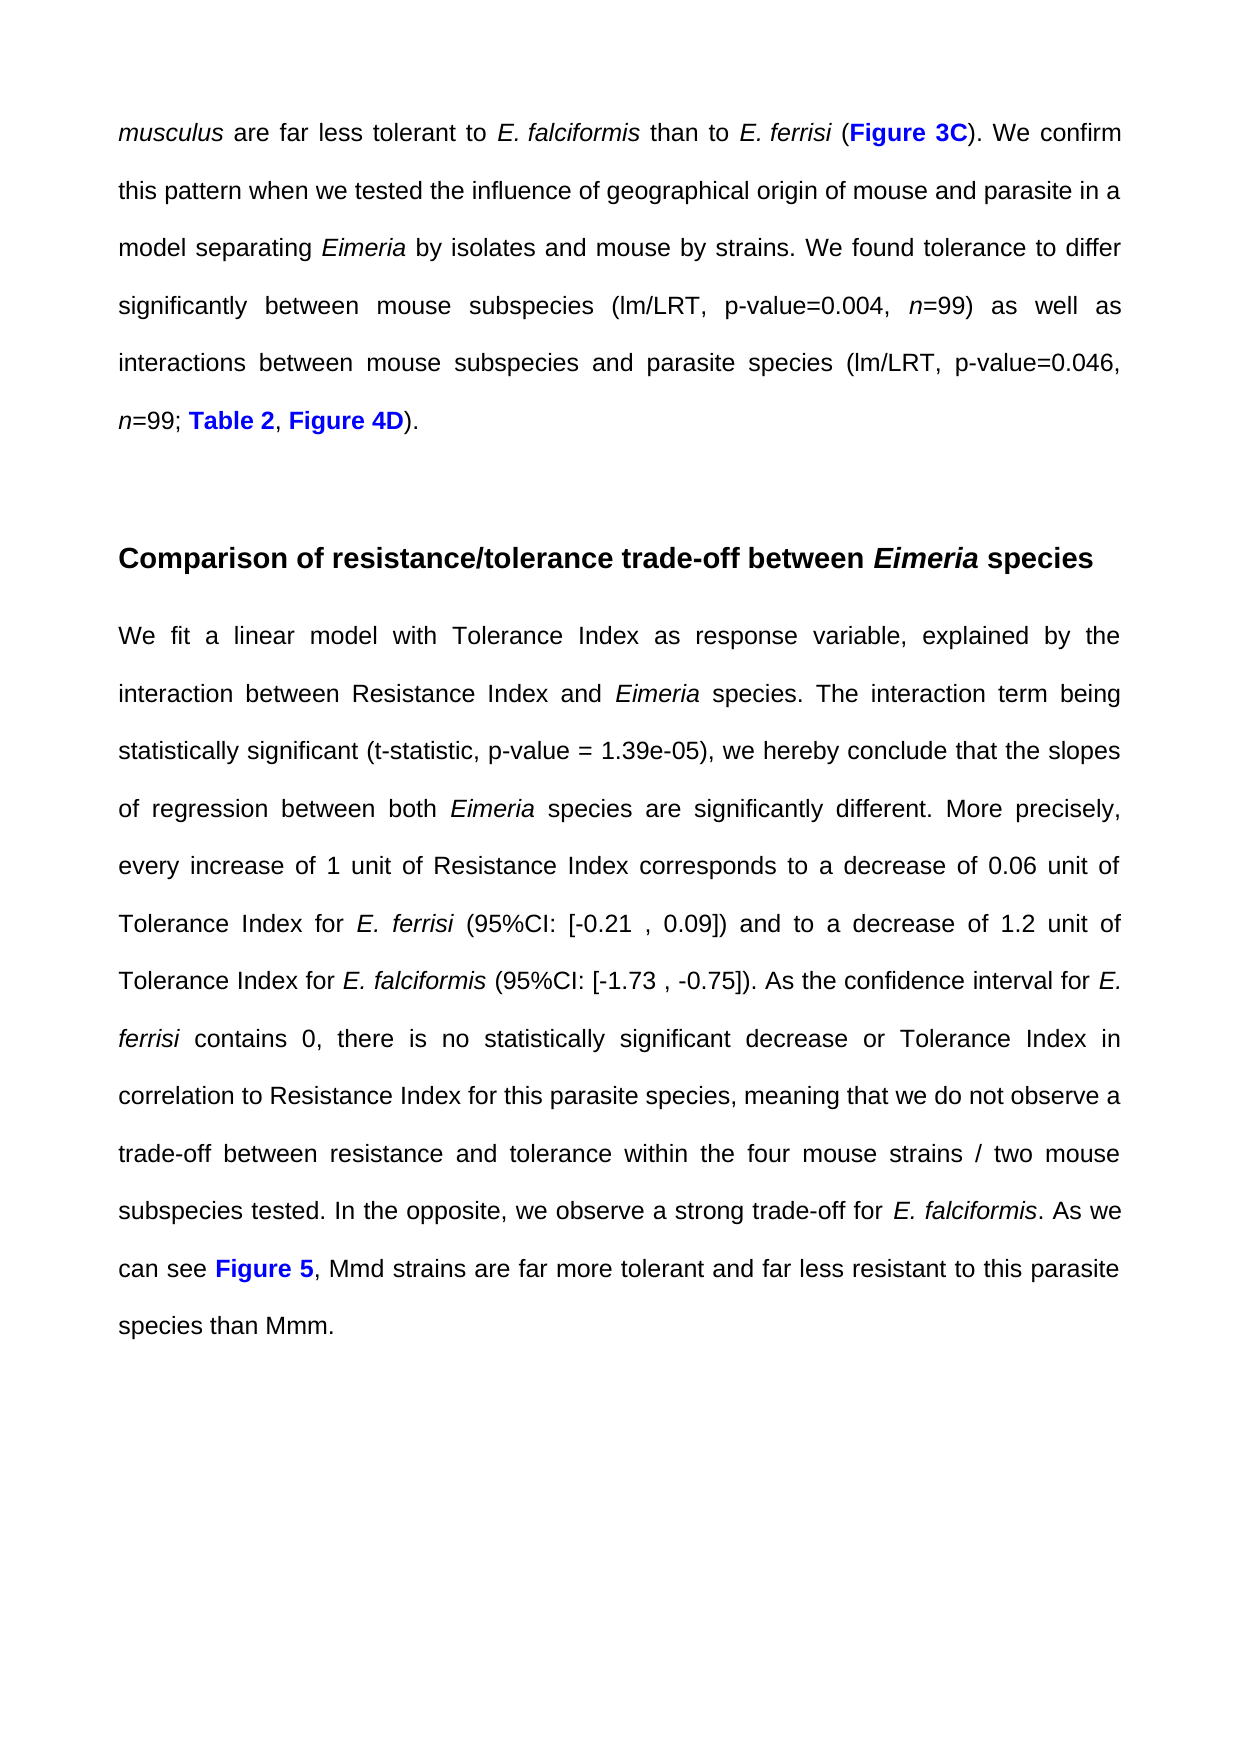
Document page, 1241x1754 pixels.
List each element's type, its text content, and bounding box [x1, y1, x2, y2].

text musculus are far less tolerant to E. falciformis than to E. ferrisi (Figure 3C). We confirm this pattern when we tested the influence of geographical origin of mouse and parasite in a model separating Eimeria by isolates and mouse by strains. We found tolerance to differ significantly between mouse subspecies (lm/LRT, p-value=0.004, n=99) as well as interactions between mouse subspecies and parasite species (lm/LRT, p-value=0.046, n=99; Table 2, Figure 4D). [118, 118, 1122, 434]
text We fit a linear model with Tolerance Index as response variable, explained by the interaction between Resistance Index and Eimeria species. The interaction term being statistically significant (t-statistic, p-value = 1.39e-05), we hereby conclude that the slopes of regression between both Eimeria species are significantly different. More precisely, every increase of 1 unit of Resistance Index corresponds to a decrease of 0.06 unit of Tolerance Index for E. ferrisi (95%CI: [-0.21 , 0.09]) and to a decrease of 1.2 unit of Tolerance Index for E. falciformis (95%CI: [-1.73 , -0.75]). As the confidence interval for E. ferrisi contains 0, there is no statistically significant decrease or Tolerance Index in correlation to Resistance Index for this parasite species, meaning that we do not observe a trade-off between resistance and tolerance within the four mouse strains / two mouse subspecies tested. In the opposite, we observe a strong trade-off for E. falciformis. As we can see Figure 5, Mmd strains are far more tolerant and far less resistant to this parasite species than Mmm. [118, 621, 1122, 1340]
subtitle Comparison of resistance/tolerance trade-off between Eimeria species [118, 541, 1122, 575]
